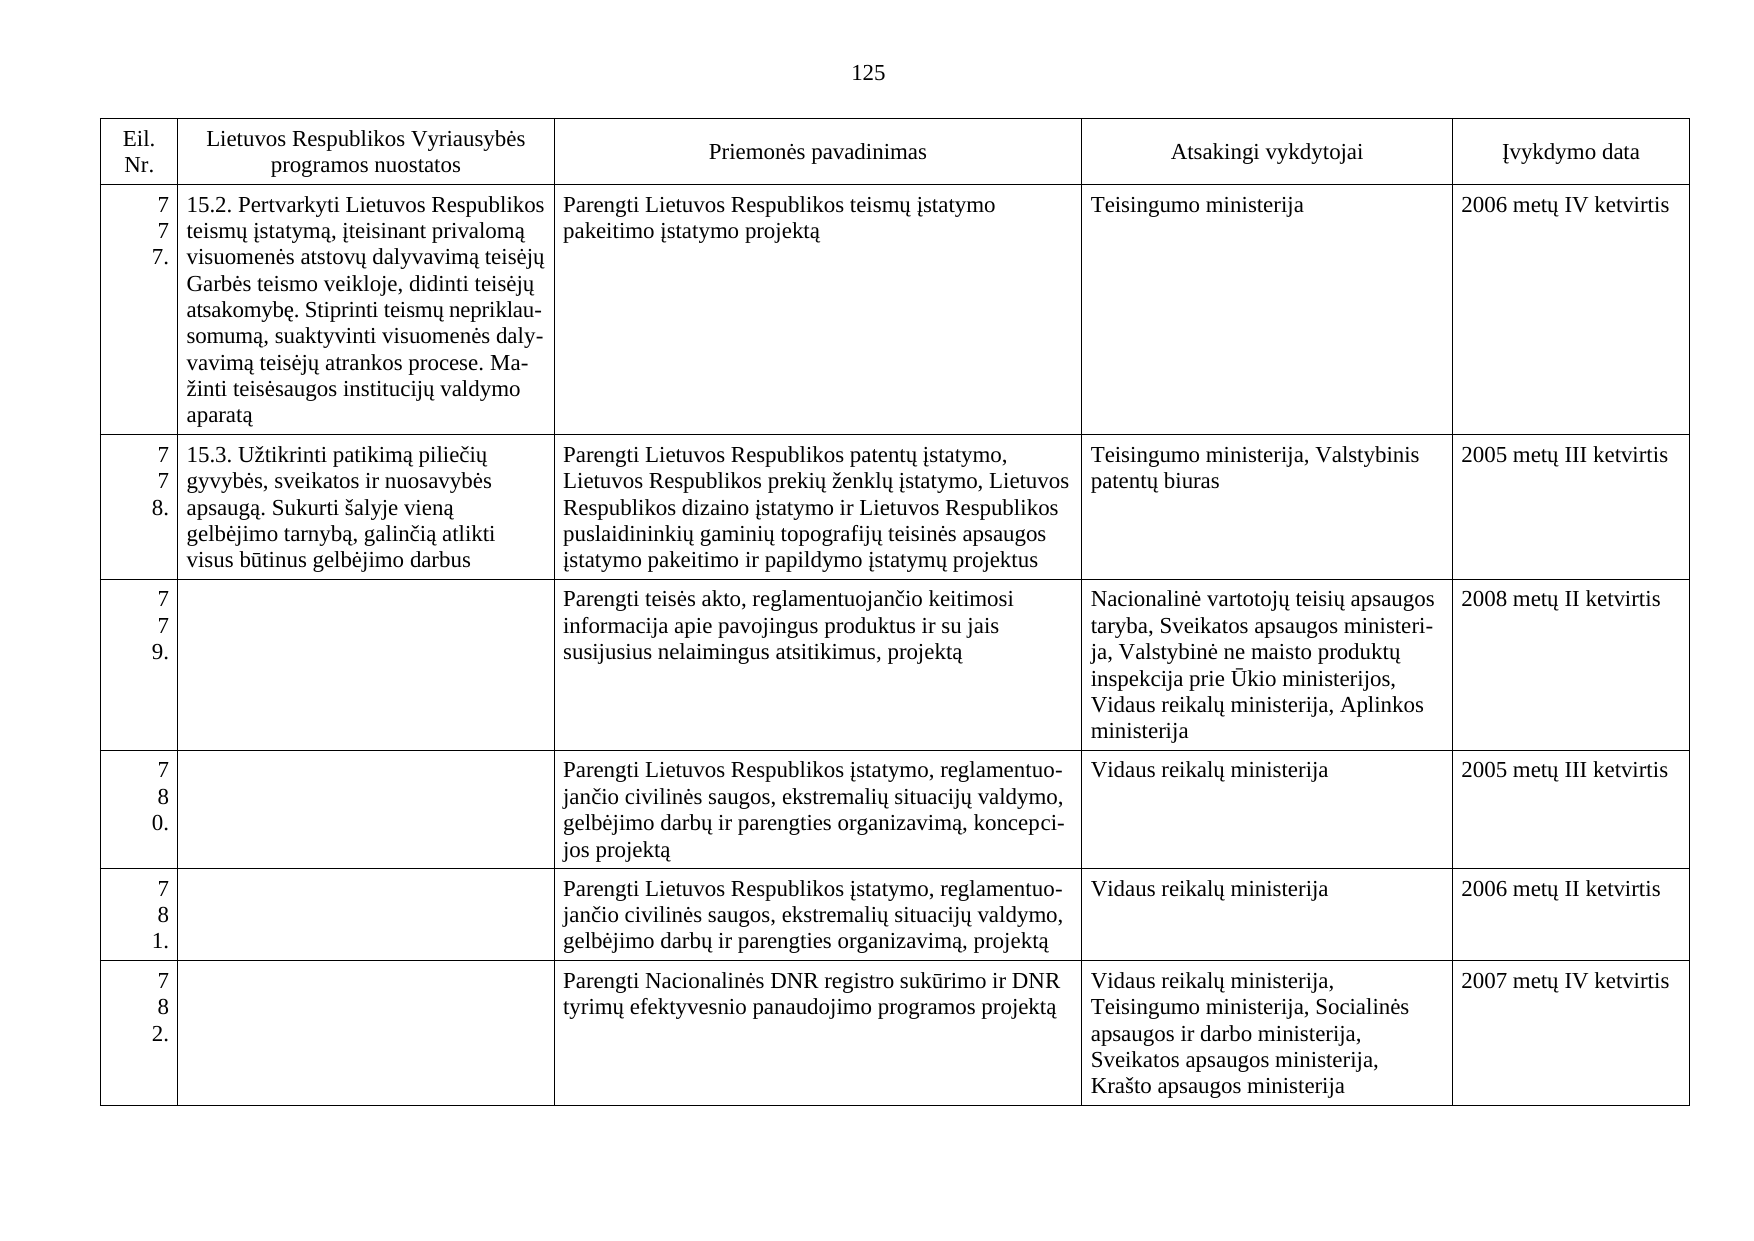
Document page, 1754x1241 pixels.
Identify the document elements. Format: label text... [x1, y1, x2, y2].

table_cell [101, 961, 177, 1104]
table_cell [101, 580, 177, 749]
table_cell Parengti Lietuvos Respublikos įstatymo, reglamentuo­jančio civilinės saugos, ekstremalių situacijų valdymo, gelbėjimo darbų ir parengties organizavimą, projektą [555, 869, 1081, 960]
table_cell Teisingumo ministerija [1082, 185, 1452, 434]
table_cell Parengti Lietuvos Respublikos įstatymo, reglamentuo­jan­čio civilinės saugos, ekstremalių situacijų valdymo, gelbėjimo darbų ir parengties organizavimą, koncep­ci­jos projektą [555, 751, 1081, 868]
table_cell [178, 580, 554, 749]
table_cell [101, 869, 177, 960]
table_cell Parengti Nacionalinės DNR registro sukūrimo ir DNR tyrimų efektyvesnio panaudojimo programos projektą [555, 961, 1081, 1104]
table_cell 2005 metų III ketvirtis [1453, 435, 1689, 578]
table_cell 2008 metų II ketvirtis [1453, 580, 1689, 749]
table_cell 2005 metų III ketvirtis [1453, 751, 1689, 868]
table_cell 2006 metų IV ketvirtis [1453, 185, 1689, 434]
table_cell 2006 metų II ketvirtis [1453, 869, 1689, 960]
table_cell [101, 751, 177, 868]
table_cell [101, 185, 177, 434]
table_cell Vidaus reikalų ministerija [1082, 869, 1452, 960]
table_cell Vidaus reikalų ministerija, Teisingumo ministerija, Socialinės apsaugos ir darbo ministerija, Sveikatos apsaugos ministerija, Krašto apsaugos ministerija [1082, 961, 1452, 1104]
table_cell 15.3. Užtikrinti patikimą piliečių gyvybės, sveikatos ir nuosavybės apsaugą. Sukurti šalyje vieną gelbėjimo tarnybą, galinčią atlikti visus būtinus gelbėjimo darbus [178, 435, 554, 578]
table_cell Parengti Lietuvos Respublikos patentų įstatymo, Lietuvos Respublikos prekių ženklų įstatymo, Lietuvos Respublikos dizaino įstatymo ir Lietuvos Respublikos puslaidininkių gaminių topografijų teisinės apsaugos įstatymo pakeitimo ir papildymo įstatymų projektus [555, 435, 1081, 578]
table_cell [178, 961, 554, 1104]
table_header Priemonės pavadinimas [555, 119, 1081, 184]
table_cell Teisingumo ministerija, Valstybinis patentų biuras [1082, 435, 1452, 578]
table_cell [178, 869, 554, 960]
table_header Lietuvos Respublikos Vyriausybės programos nuostatos [178, 119, 554, 184]
table_cell Parengti teisės akto, reglamentuojančio keitimosi informacija apie pavojingus produktus ir su jais susijusius nelaimingus atsitikimus, projektą [555, 580, 1081, 749]
table_cell [178, 751, 554, 868]
table_header Atsakingi vykdytojai [1082, 119, 1452, 184]
table_header Įvykdymo data [1453, 119, 1689, 184]
table_cell [101, 435, 177, 578]
table_cell 2007 metų IV ketvirtis [1453, 961, 1689, 1104]
table_cell Vidaus reikalų ministerija [1082, 751, 1452, 868]
table_cell Parengti Lietuvos Respublikos teismų įstatymo pakeitimo įstatymo projektą [555, 185, 1081, 434]
table_header Eil. Nr. [101, 119, 177, 184]
table_cell 15.2. Pertvarkyti Lietuvos Respublikos teismų įstatymą, įteisinant privalomą visuomenės atstovų dalyvavimą teisėjų Garbės teismo veikloje, didinti teisėjų atsakomybę. Stiprinti teismų nepri­klau­somumą, suaktyvinti visuomenės daly­vavimą teisėjų atrankos procese. Ma­žinti teisėsaugos institucijų valdymo aparatą [178, 185, 554, 434]
table_cell Nacionalinė vartotojų teisių apsaugos taryba, Sveikatos apsaugos ministe­ri­ja, Valstybinė ne maisto produktų inspekcija prie Ūkio ministerijos, Vidaus reikalų ministerija, Aplinkos ministerija [1082, 580, 1452, 749]
